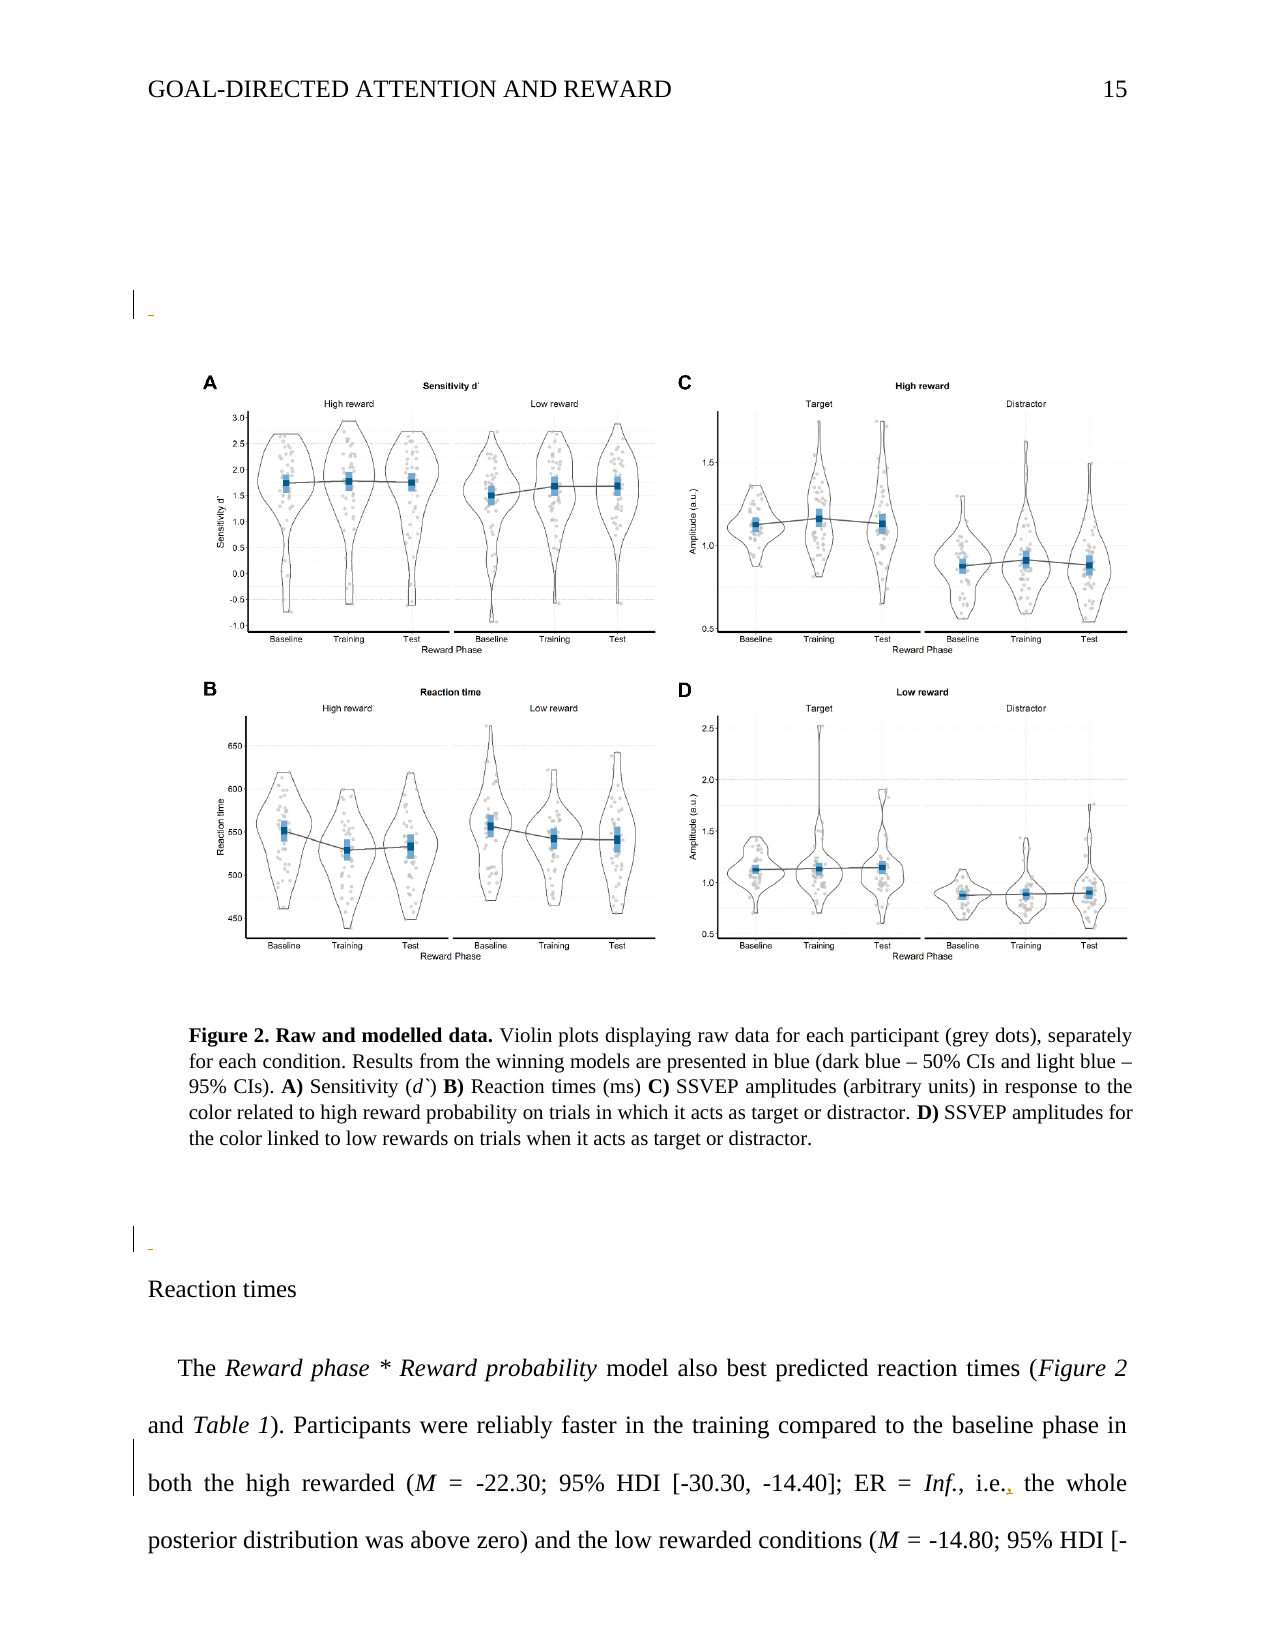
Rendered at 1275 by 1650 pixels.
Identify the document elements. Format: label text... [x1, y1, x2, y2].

picture [173, 337, 1148, 1002]
text The Reward phase * Reward probability model also best predicted reaction times (Figure 2 and Table 1). Participants were reliably faster in the training compared to the baseline phase in both the high rewarded (M = -22.30; 95% HDI [-30.30, -14.40]; ER = Inf., i.e., the whole posterior distribution was above zero) and the low rewarded conditions (M = -14.80; 95% HDI [- [148, 1353, 1127, 1554]
subtitle Reaction times [148, 1274, 1127, 1303]
